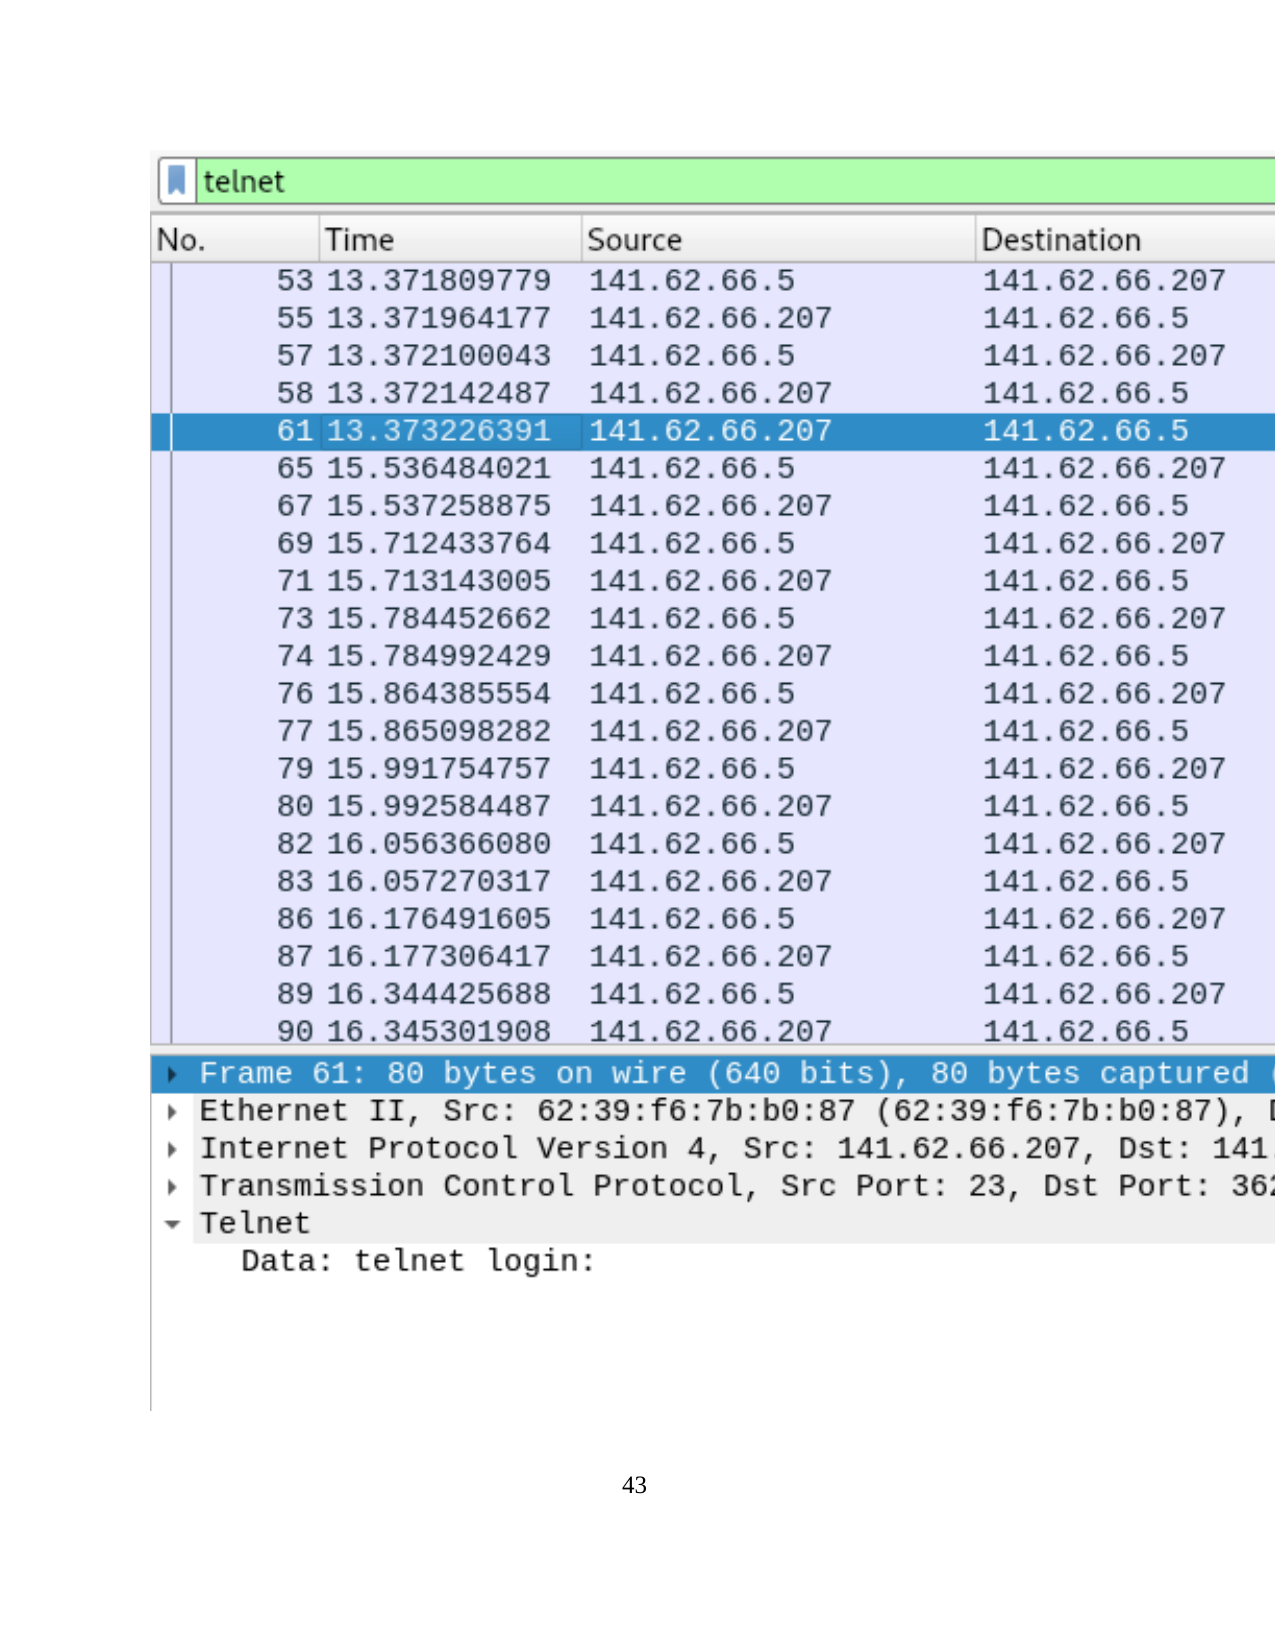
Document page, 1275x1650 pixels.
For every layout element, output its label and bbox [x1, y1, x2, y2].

picture [150, 150, 1275, 1411]
